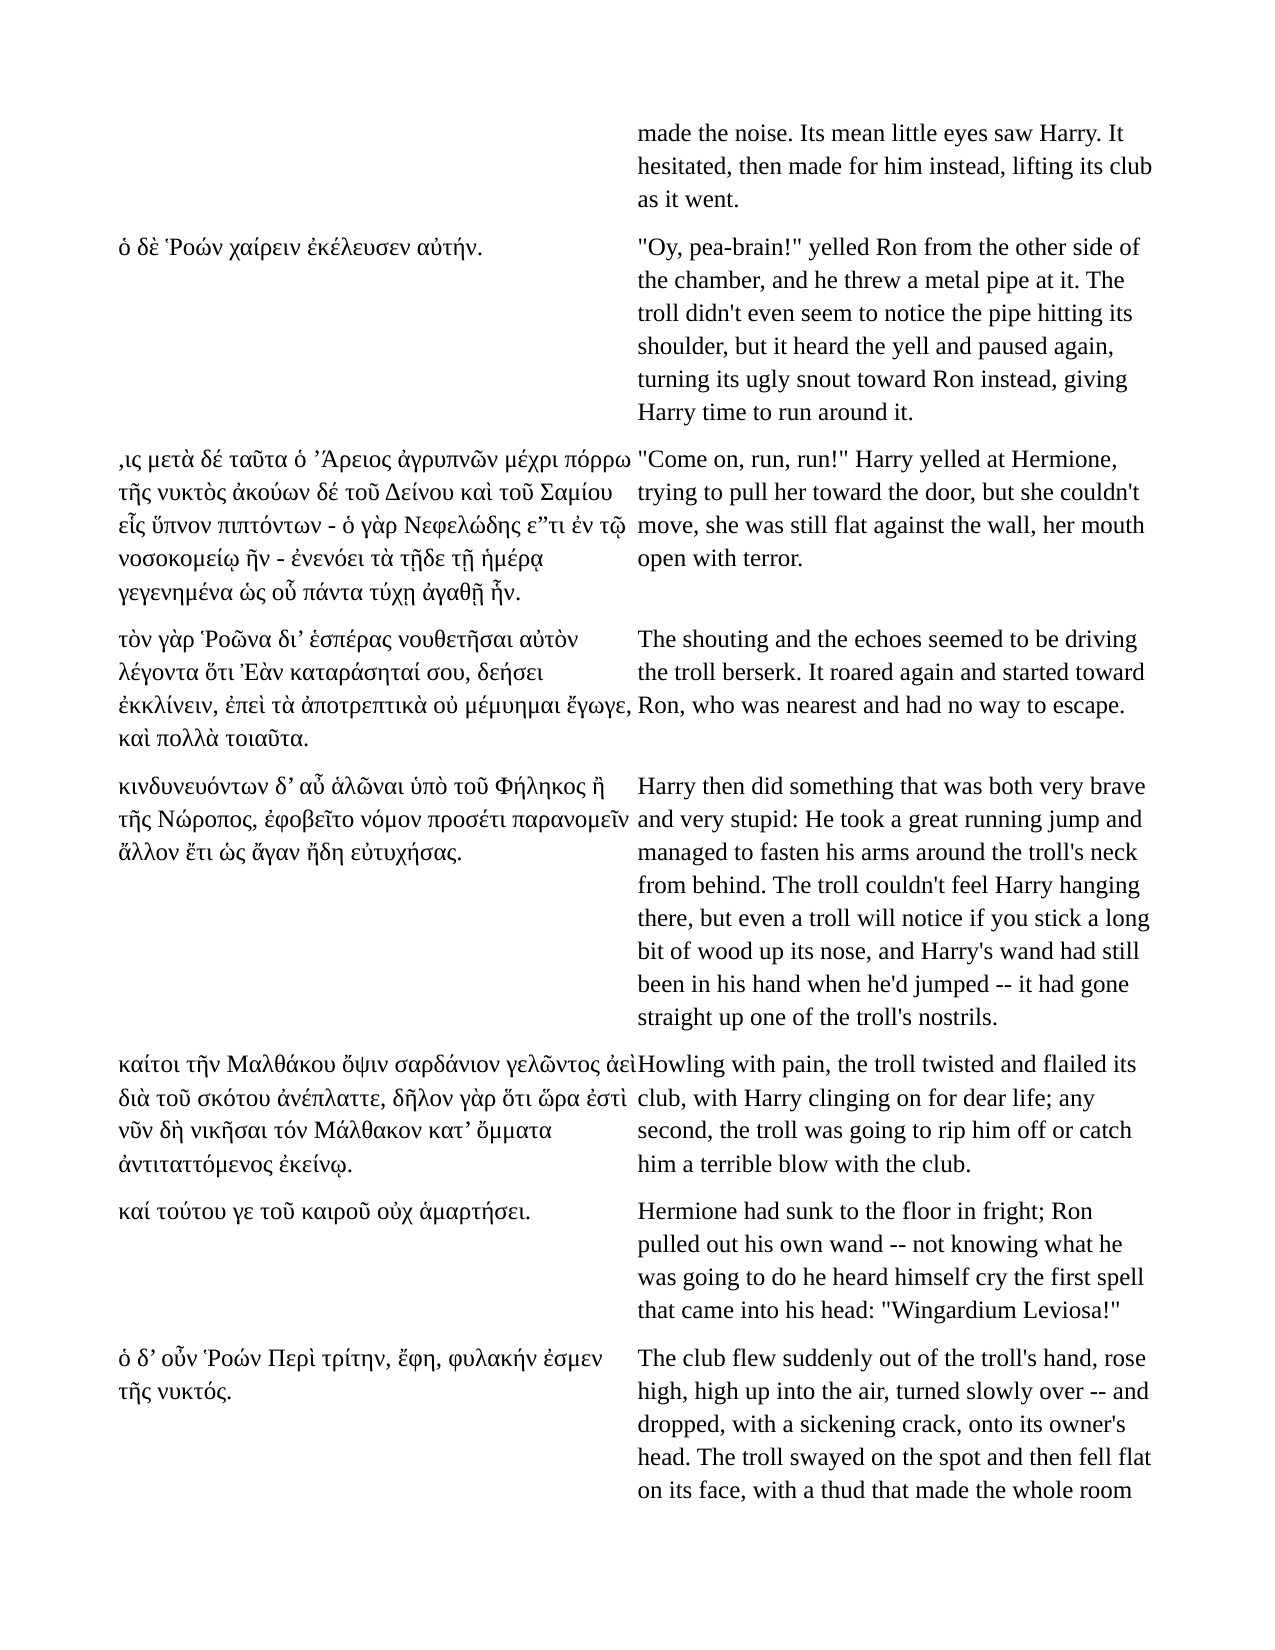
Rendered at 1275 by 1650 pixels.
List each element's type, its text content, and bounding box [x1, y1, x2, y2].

table_cell The club flew suddenly out of the troll's hand, rose high, high up into the air, turned slowly over -- and dropped, with a sickening crack, onto its owner's head. The troll swayed on the spot and then fell flat on its face, with a thud that made the whole room [638, 1343, 1157, 1504]
table_cell καίτοι τῆν Μαλθάκου ὄψιν σαρδάνιον γελῶντος ἀεὶ διὰ τοῦ σκότου ἀνέπλαττε, δῆλον γὰρ ὅτι ὥρα ἐστὶ νῦν δὴ νικῆσαι τόν Μάλθακον κατ’ ὄμματα ἀντιταττόμενος ἐκείνῳ. [118, 1050, 637, 1196]
table_cell "Oy, pea-brain!" yelled Ron from the other side of the chamber, and he threw a metal pipe at it. The troll didn't even seem to notice the pipe hitting its shoulder, but it heard the yell and paused again, turning its ugly snout toward Ron instead, giving Harry time to run around it. [638, 232, 1157, 444]
table_cell "Come on, run, run!" Harry yelled at Hermione, trying to pull her toward the door, but she couldn't move, she was still flat against the wall, her mouth open with terror. [638, 445, 1157, 624]
table_cell ὁ δὲ Ῥοών χαίρειν ἐκέλευσεν αὐτήν. [118, 232, 637, 444]
table_cell Hermione had sunk to the floor in fright; Ron pulled out his own wand -- not knowing what he was going to do he heard himself cry the first spell that came into his head: "Wingardium Leviosa!" [638, 1196, 1157, 1343]
table_cell τὸν γὰρ Ῥοῶνα δι’ ἑσπέρας νουθετῆσαι αὐτὸν λέγοντα ὅτι Ἐὰν καταράσηταί σου, δεήσει ἐκκλίνειν, ἐπεὶ τὰ ἀποτρεπτικὰ οὐ μέμυημαι ἔγωγε, καὶ πολλὰ τοιαῦτα. [118, 624, 637, 771]
table_cell [118, 118, 637, 232]
table_cell ὁ δ’ οὖν Ῥοών Περὶ τρίτην, ἔφη, φυλακήν ἐσμεν τῆς νυκτός. [118, 1343, 637, 1504]
table_cell ,ις μετὰ δέ ταῦτα ὁ ’Άρειος ἀγρυπνῶν μέχρι πόρρω τῆς νυκτὸς ἀκούων δέ τοῦ Δείνου καὶ τοῦ Σαμίου εἷς ὕπνον πιπτόντων - ὁ γὰρ Νεφελώδης ε”τι ἐν τῷ νοσοκομείῳ ῆν - ἐνενόει τὰ τῇδε τῇ ἡμέρᾳ γεγενημένα ὡς οὗ πάντα τύχῃ ἀγαθῇ ἧν. [118, 445, 637, 624]
table_cell Harry then did something that was both very brave and very stupid: He took a great running jump and managed to fasten his arms around the troll's neck from behind. The troll couldn't feel Harry hanging there, but even a troll will notice if you stick a long bit of wood up its nose, and Harry's wand had still been in his hand when he'd jumped -- it had gone straight up one of the troll's nostrils. [638, 771, 1157, 1049]
table_cell The shouting and the echoes seemed to be driving the troll berserk. It roared again and started toward Ron, who was nearest and had no way to escape. [638, 624, 1157, 771]
table_cell κινδυνευόντων δ’ αὖ ἁλῶναι ὑπὸ τοῦ Φήληκος ἢ τῆς Νώροπος, ἐφοβεῖτο νόμον προσέτι παρανομεῖν ἄλλον ἔτι ὡς ἄγαν ἤδη εὐτυχήσας. [118, 771, 637, 1049]
table_cell made the noise. Its mean little eyes saw Harry. It hesitated, then made for him instead, lifting its club as it went. [638, 118, 1157, 232]
table_cell καί τούτου γε τοῦ καιροῦ οὐχ ἁμαρτήσει. [118, 1196, 637, 1343]
table_cell Howling with pain, the troll twisted and flailed its club, with Harry clinging on for dear life; any second, the troll was going to rip him off or catch him a terrible blow with the club. [638, 1050, 1157, 1196]
